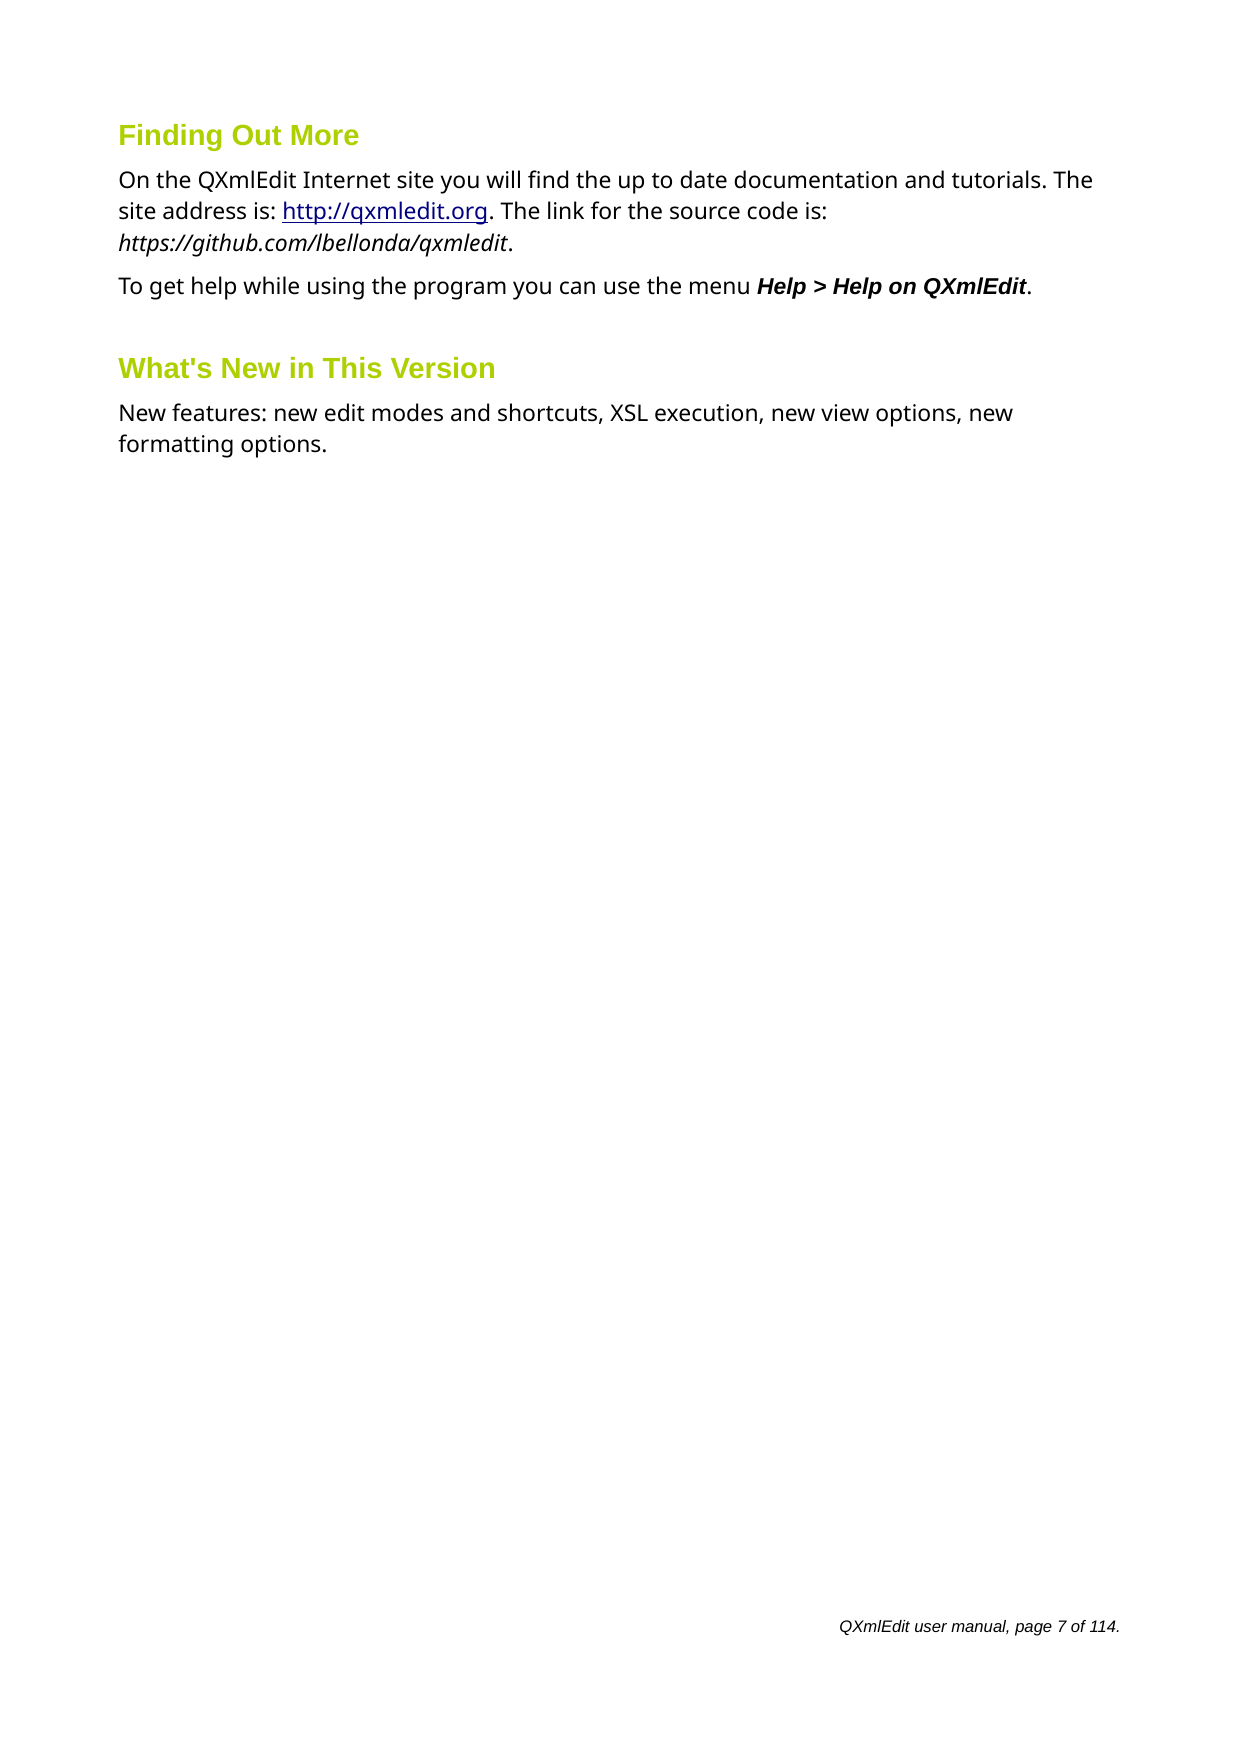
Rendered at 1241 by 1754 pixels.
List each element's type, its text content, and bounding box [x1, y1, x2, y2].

subtitle Finding Out More [118, 118, 1122, 152]
subtitle What's New in This Version [118, 351, 1122, 384]
text New features: new edit modes and shortcuts, XSL execution, new view options, new formatting options. [118, 397, 1122, 459]
text On the QXmlEdit Internet site you will find the up to date documentation and tutorials. The site address is: http://qxmledit.org. The link for the source code is: https://github.com/lbellonda/qxmledit. [118, 164, 1122, 258]
text To get help while using the program you can use the menu Help > Help on QXmlEdit. [118, 270, 1122, 302]
